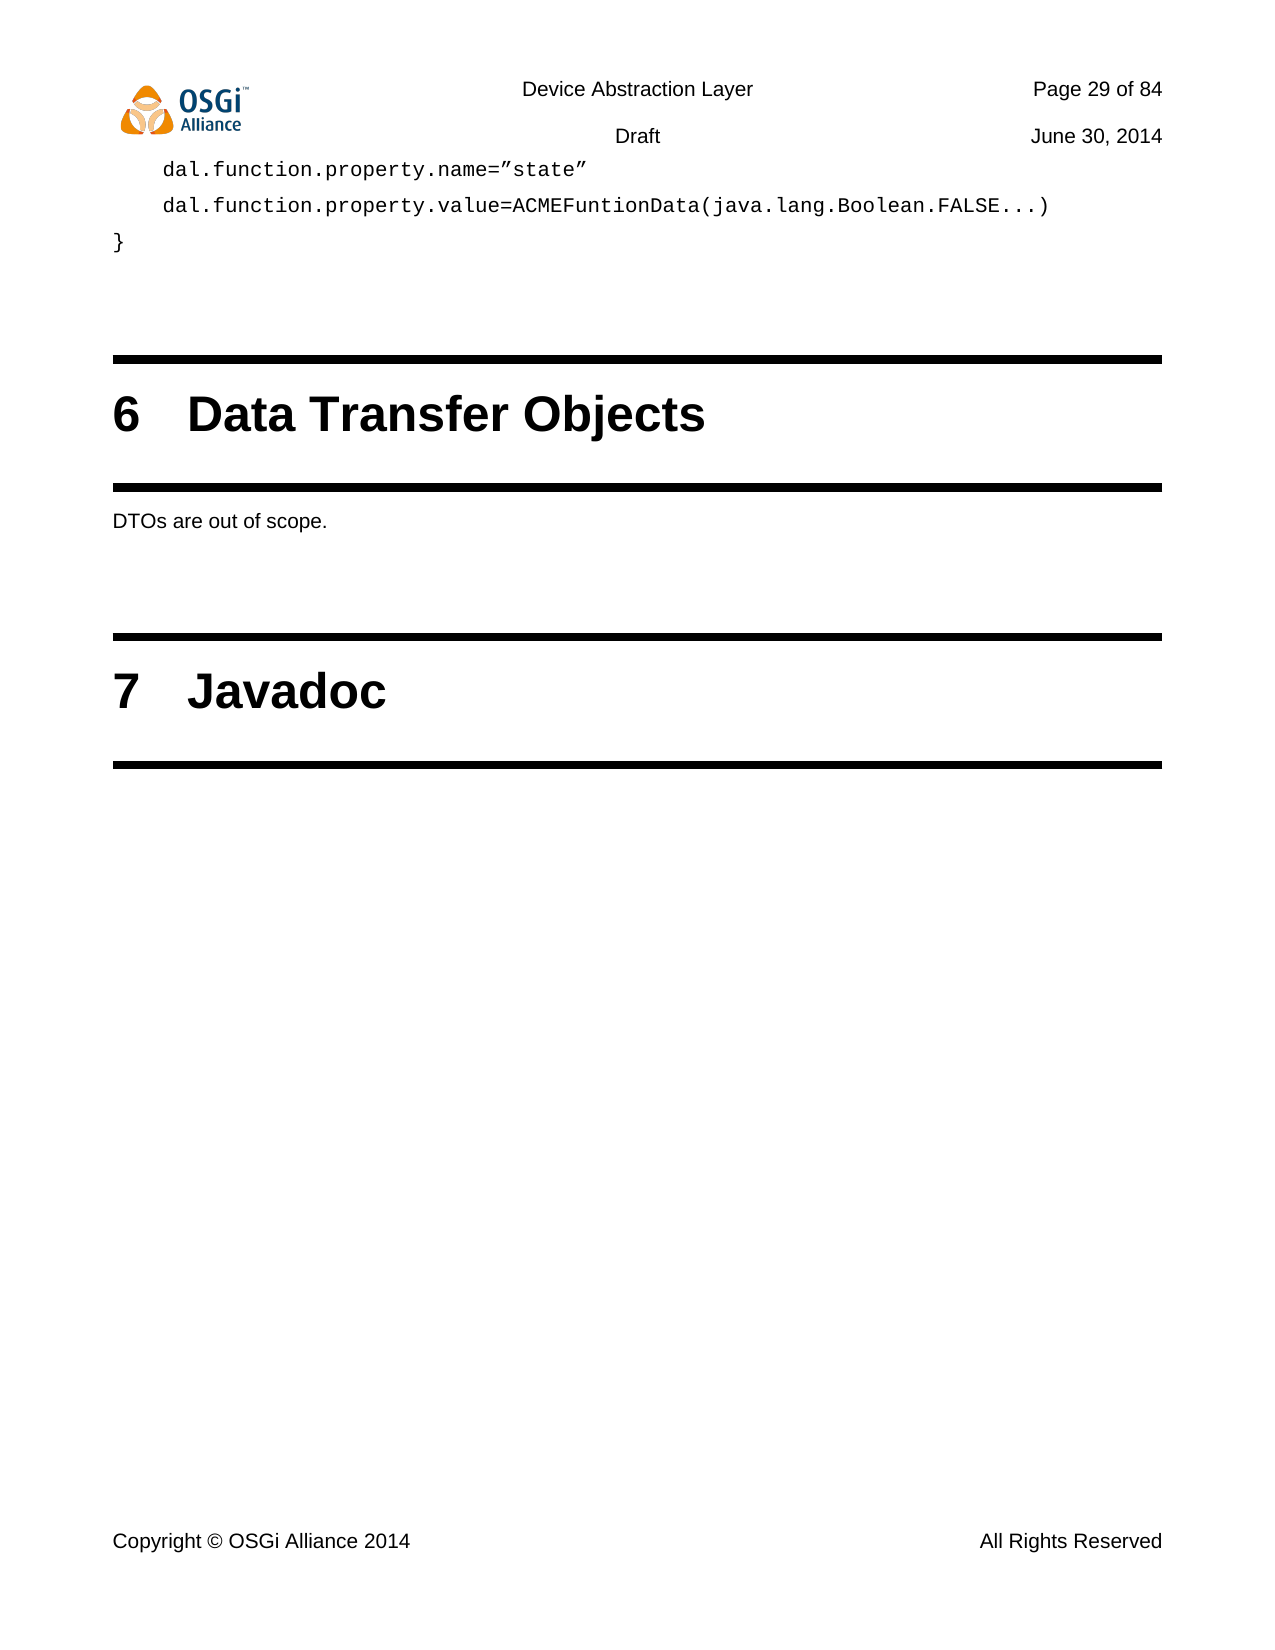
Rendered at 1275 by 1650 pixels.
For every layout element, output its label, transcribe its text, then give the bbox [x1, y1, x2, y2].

text dal.function.property.value=ACMEFuntionData(java.lang.Boolean.FALSE...) [112, 195, 1162, 219]
subtitle Data Transfer Objects [112, 356, 1162, 492]
picture [113, 78, 257, 142]
text dal.function.property.name=”state” [112, 159, 1162, 183]
text } [112, 231, 1162, 255]
text DTOs are out of scope. [112, 508, 1162, 532]
subtitle Javadoc [112, 634, 1162, 769]
